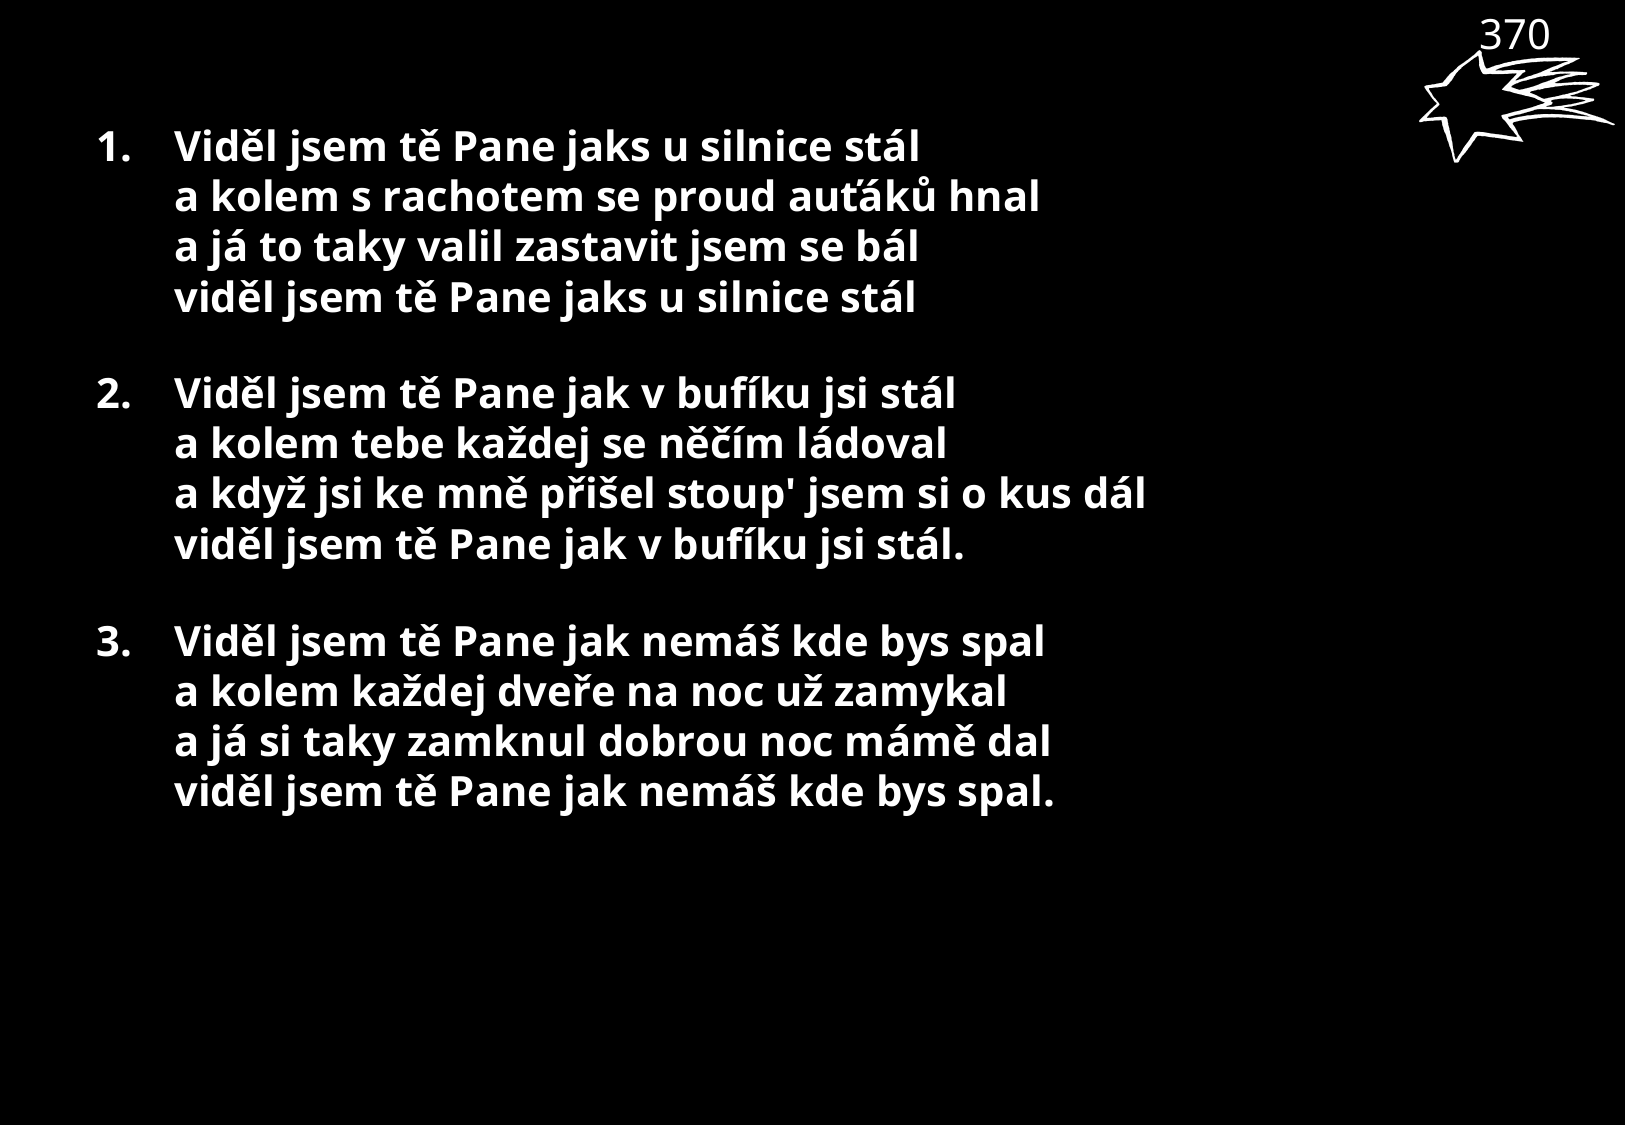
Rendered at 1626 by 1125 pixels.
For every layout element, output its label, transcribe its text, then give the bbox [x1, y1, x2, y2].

text_box 370 [1405, 0, 1626, 66]
list Viděl jsem tě Pane jaks u silnice stál a kolem s rachotem se proud auťáků hnal a já to taky valil zastavit jsem se bál viděl jsem tě Pane jaks u silnice stál Viděl jsem tě Pane jak v bufíku jsi stál a kolem tebe každej se něčím ládoval a když jsi ke mně přišel stoup' jsem si o kus dál viděl jsem tě Pane jak v bufíku jsi stál. 3. Viděl jsem tě Pane jak nemáš kde bys spal a kolem každej dveře na noc už zamykal a já si taky zamknul dobrou noc mámě dal viděl jsem tě Pane jak nemáš kde bys spal. [81, 112, 1544, 1101]
